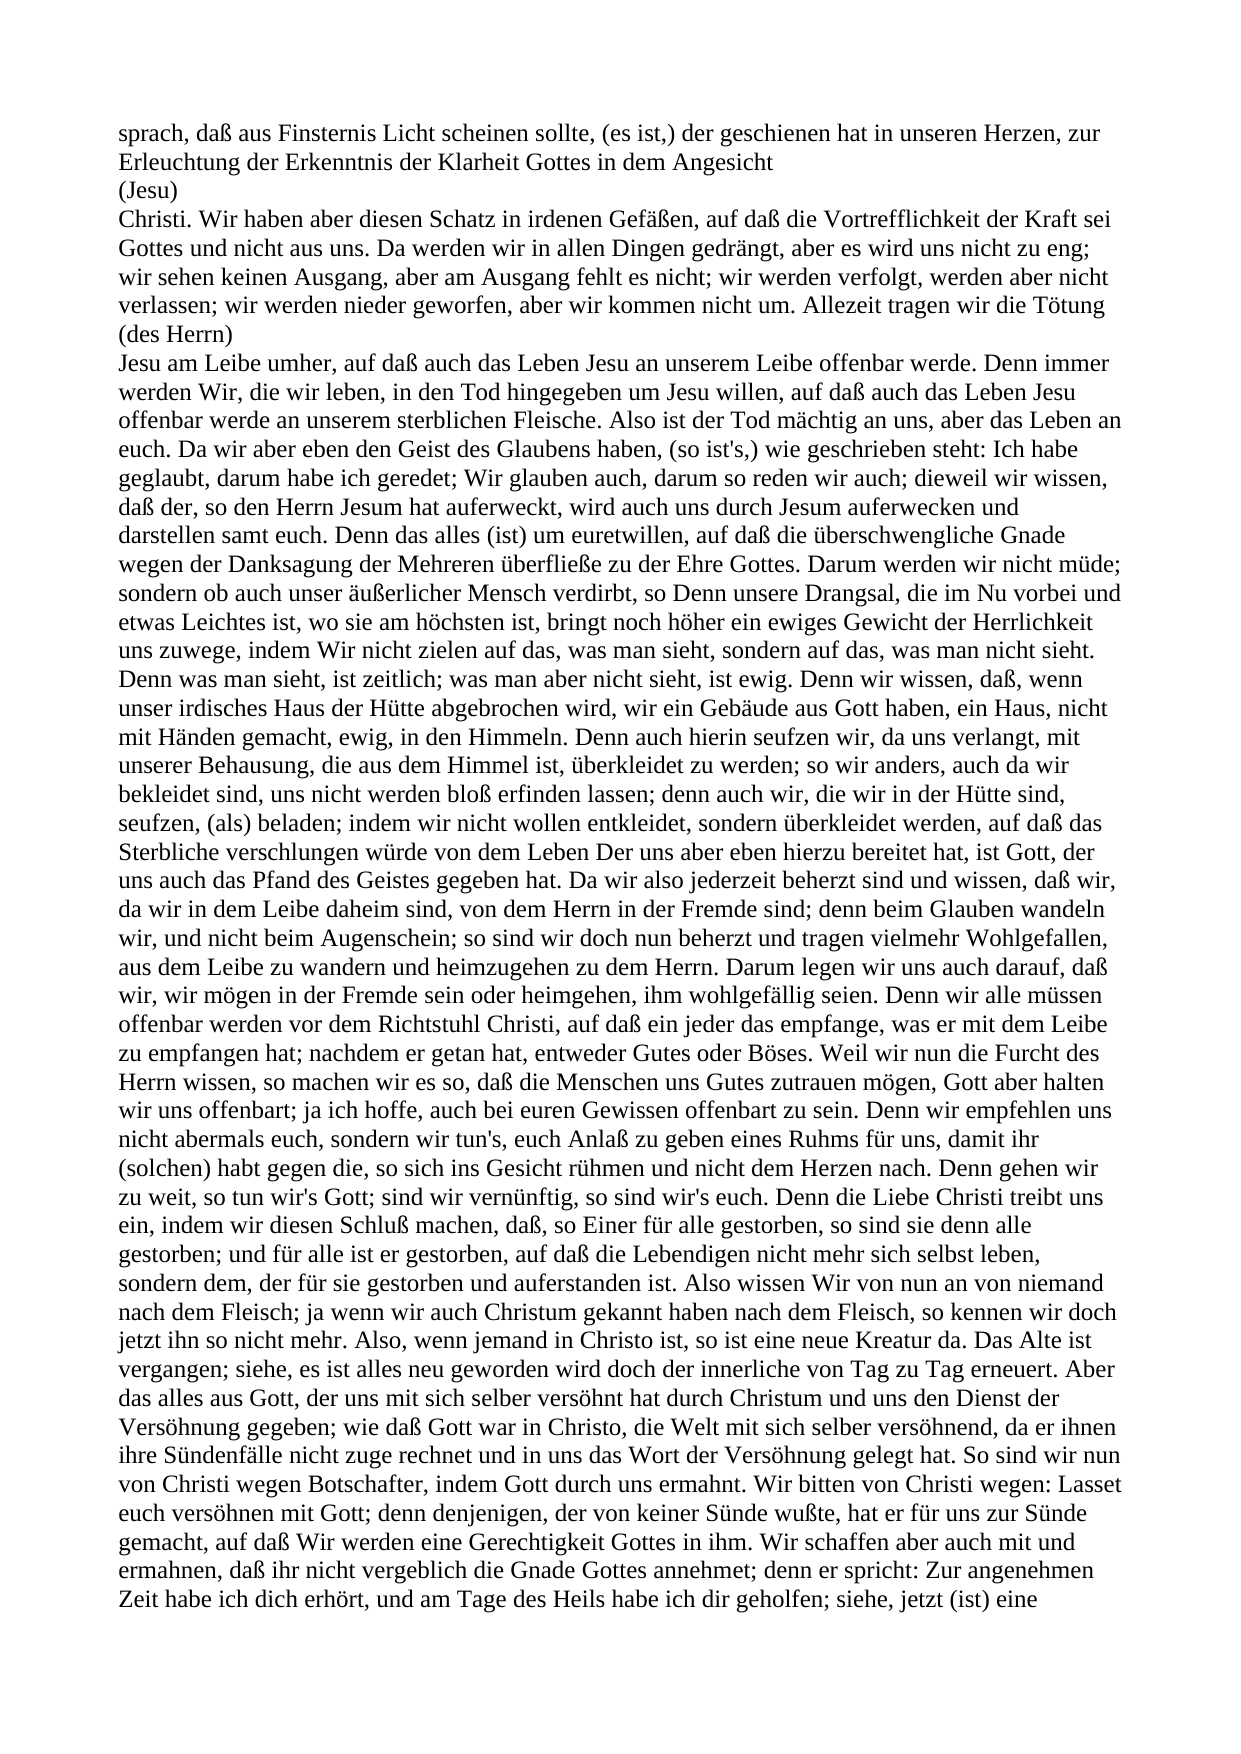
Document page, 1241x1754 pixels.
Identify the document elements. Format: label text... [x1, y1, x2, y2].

text (Jesu) [118, 176, 1122, 204]
text Christi. Wir haben aber diesen Schatz in irdenen Gefäßen, auf daß die Vortrefflichkeit der Kraft sei Gottes und nicht aus uns. Da werden wir in allen Dingen gedrängt, aber es wird uns nicht zu eng; wir sehen keinen Ausgang, aber am Ausgang fehlt es nicht; wir werden verfolgt, werden aber nicht verlassen; wir werden nieder geworfen, aber wir kommen nicht um. Allezeit tragen wir die Tötung [118, 204, 1122, 319]
text sprach, daß aus Finsternis Licht scheinen sollte, (es ist,) der geschienen hat in unseren Herzen, zur Erleuchtung der Erkenntnis der Klarheit Gottes in dem Angesicht [118, 118, 1122, 176]
text Jesu am Leibe umher, auf daß auch das Leben Jesu an unserem Leibe offenbar werde. Denn immer werden Wir, die wir leben, in den Tod hingegeben um Jesu willen, auf daß auch das Leben Jesu offenbar werde an unserem sterblichen Fleische. Also ist der Tod mächtig an uns, aber das Leben an euch. Da wir aber eben den Geist des Glaubens haben, (so ist's,) wie geschrieben steht: Ich habe geglaubt, darum habe ich geredet; Wir glauben auch, darum so reden wir auch; dieweil wir wissen, daß der, so den Herrn Jesum hat auferweckt, wird auch uns durch Jesum auferwecken und darstellen samt euch. Denn das alles (ist) um euretwillen, auf daß die überschwengliche Gnade wegen der Danksagung der Mehreren überfließe zu der Ehre Gottes. Darum werden wir nicht müde; sondern ob auch unser äußerlicher Mensch verdirbt, so Denn unsere Drangsal, die im Nu vorbei und etwas Leichtes ist, wo sie am höchsten ist, bringt noch höher ein ewiges Gewicht der Herrlichkeit uns zuwege, indem Wir nicht zielen auf das, was man sieht, sondern auf das, was man nicht sieht. Denn was man sieht, ist zeitlich; was man aber nicht sieht, ist ewig. Denn wir wissen, daß, wenn unser irdisches Haus der Hütte abgebrochen wird, wir ein Gebäude aus Gott haben, ein Haus, nicht mit Händen gemacht, ewig, in den Himmeln. Denn auch hierin seufzen wir, da uns verlangt, mit unserer Behausung, die aus dem Himmel ist, überkleidet zu werden; so wir anders, auch da wir bekleidet sind, uns nicht werden bloß erfinden lassen; denn auch wir, die wir in der Hütte sind, seufzen, (als) beladen; indem wir nicht wollen entkleidet, sondern überkleidet werden, auf daß das Sterbliche verschlungen würde von dem Leben Der uns aber eben hierzu bereitet hat, ist Gott, der uns auch das Pfand des Geistes gegeben hat. Da wir also jederzeit beherzt sind und wissen, daß wir, da wir in dem Leibe daheim sind, von dem Herrn in der Fremde sind; denn beim Glauben wandeln wir, und nicht beim Augenschein; so sind wir doch nun beherzt und tragen vielmehr Wohlgefallen, aus dem Leibe zu wandern und heimzugehen zu dem Herrn. Darum legen wir uns auch darauf, daß wir, wir mögen in der Fremde sein oder heimgehen, ihm wohlgefällig seien. Denn wir alle müssen offenbar werden vor dem Richtstuhl Christi, auf daß ein jeder das empfange, was er mit dem Leibe zu empfangen hat; nachdem er getan hat, entweder Gutes oder Böses. Weil wir nun die Furcht des Herrn wissen, so machen wir es so, daß die Menschen uns Gutes zutrauen mögen, Gott aber halten wir uns offenbart; ja ich hoffe, auch bei euren Gewissen offenbart zu sein. Denn wir empfehlen uns nicht abermals euch, sondern wir tun's, euch Anlaß zu geben eines Ruhms für uns, damit ihr (solchen) habt gegen die, so sich ins Gesicht rühmen und nicht dem Herzen nach. Denn gehen wir zu weit, so tun wir's Gott; sind wir vernünftig, so sind wir's euch. Denn die Liebe Christi treibt uns ein, indem wir diesen Schluß machen, daß, so Einer für alle gestorben, so sind sie denn alle gestorben; und für alle ist er gestorben, auf daß die Lebendigen nicht mehr sich selbst leben, sondern dem, der für sie gestorben und auferstanden ist. Also wissen Wir von nun an von niemand nach dem Fleisch; ja wenn wir auch Christum gekannt haben nach dem Fleisch, so kennen wir doch jetzt ihn so nicht mehr. Also, wenn jemand in Christo ist, so ist eine neue Kreatur da. Das Alte ist vergangen; siehe, es ist alles neu geworden wird doch der innerliche von Tag zu Tag erneuert. Aber das alles aus Gott, der uns mit sich selber versöhnt hat durch Christum und uns den Dienst der Versöhnung gegeben; wie daß Gott war in Christo, die Welt mit sich selber versöhnend, da er ihnen ihre Sündenfälle nicht zuge rechnet und in uns das Wort der Versöhnung gelegt hat. So sind wir nun von Christi wegen Botschafter, indem Gott durch uns ermahnt. Wir bitten von Christi wegen: Lasset euch versöhnen mit Gott; denn denjenigen, der von keiner Sünde wußte, hat er für uns zur Sünde gemacht, auf daß Wir werden eine Gerechtigkeit Gottes in ihm. Wir schaffen aber auch mit und ermahnen, daß ihr nicht vergeblich die Gnade Gottes annehmet; denn er spricht: Zur angenehmen Zeit habe ich dich erhört, und am Tage des Heils habe ich dir geholfen; siehe, jetzt (ist) eine [118, 348, 1122, 1613]
text (des Herrn) [118, 319, 1122, 348]
